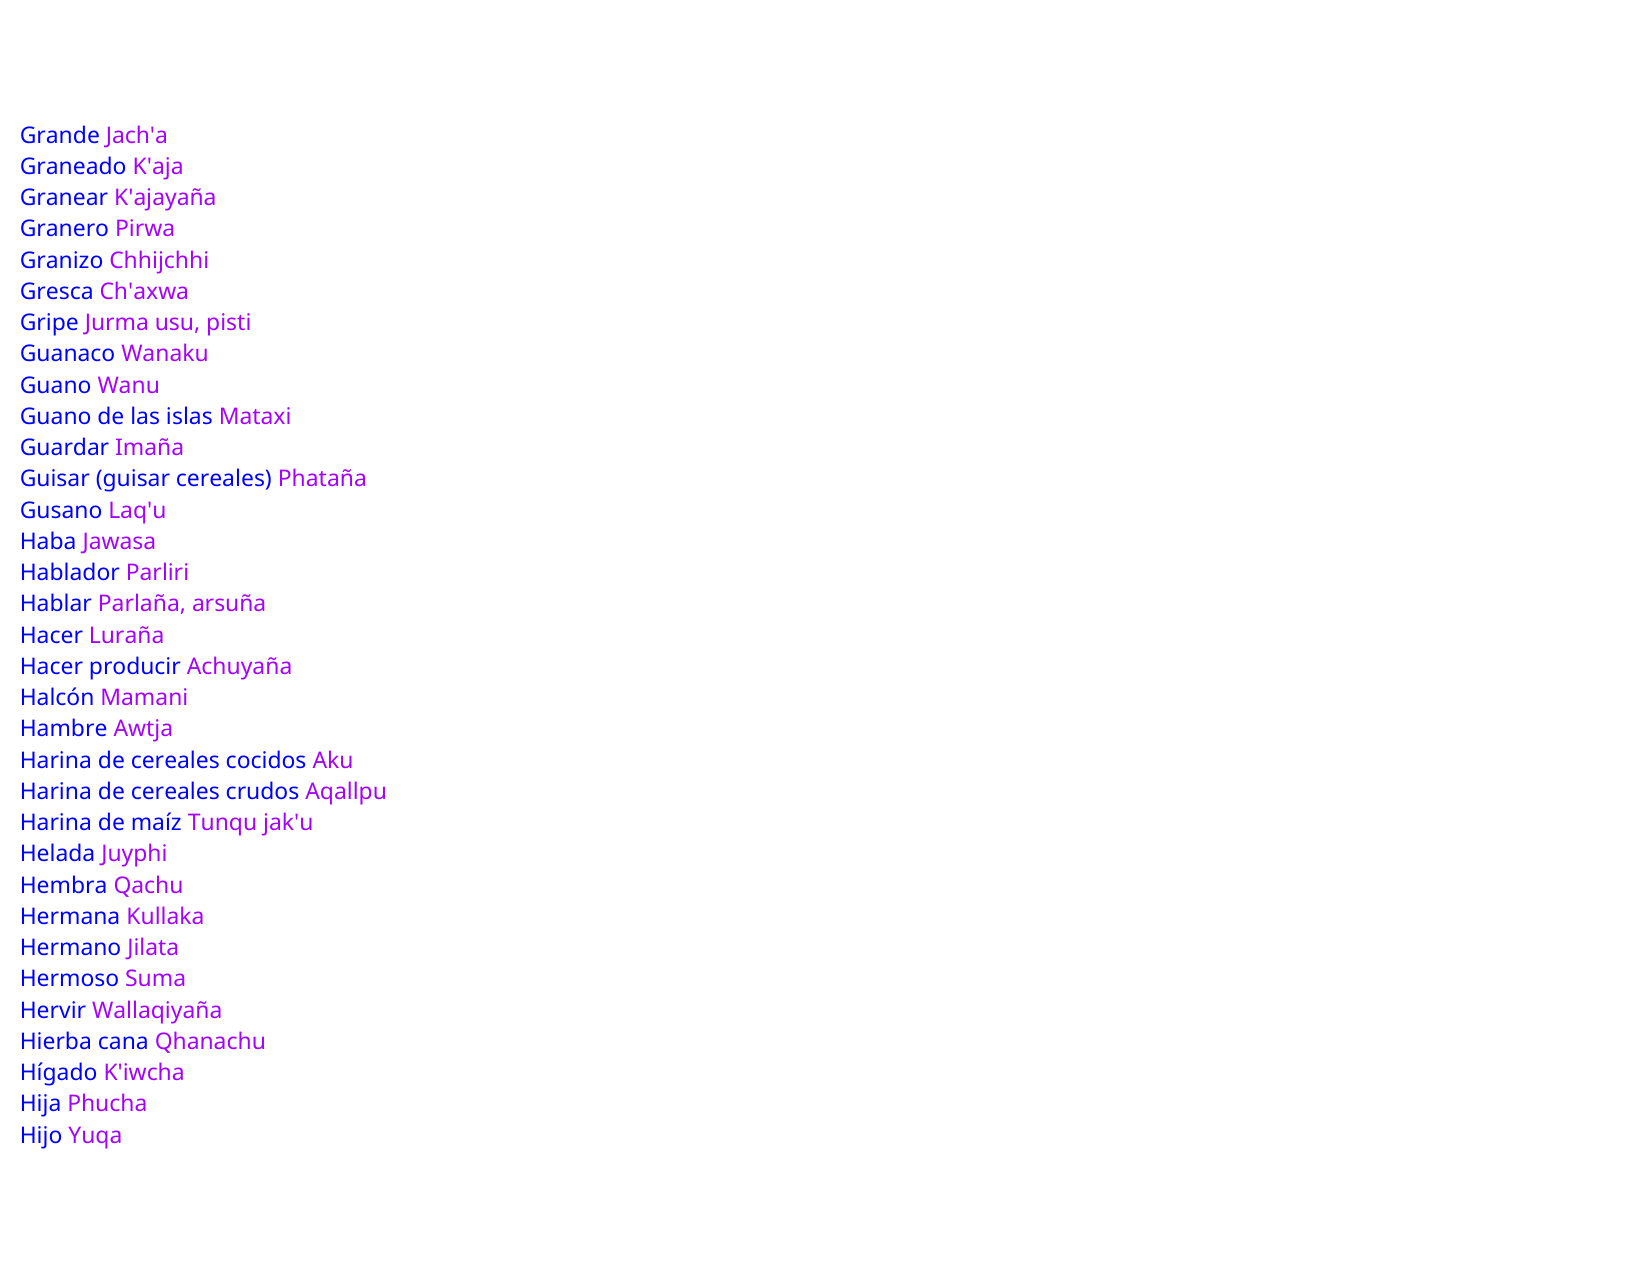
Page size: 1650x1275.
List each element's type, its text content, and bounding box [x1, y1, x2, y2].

text Guisar (guisar cereales) Phataña [19, 462, 1616, 493]
text Granizo Chhijchhi [19, 243, 1616, 275]
text Harina de cereales crudos Aqallpu [19, 775, 1616, 806]
text Hablar Parlaña, arsuña [19, 587, 1616, 618]
text Guano Wanu [19, 368, 1616, 400]
text Gusano Laq'u [19, 493, 1616, 525]
text Haba Jawasa [19, 525, 1616, 556]
text Hijo Yuqa [19, 1118, 1616, 1150]
text Hembra Qachu [19, 868, 1616, 900]
text Granero Pirwa [19, 212, 1616, 243]
text Halcón Mamani [19, 681, 1616, 712]
text Hierba cana Qhanachu [19, 1025, 1616, 1056]
text Granear K'ajayaña [19, 181, 1616, 212]
text Hacer producir Achuyaña [19, 650, 1616, 681]
text Gresca Ch'axwa [19, 275, 1616, 306]
text Guanaco Wanaku [19, 337, 1616, 368]
text Hermoso Suma [19, 962, 1616, 993]
text Harina de cereales cocidos Aku [19, 743, 1616, 775]
text Grande Jach'a [19, 118, 1616, 150]
text Harina de maíz Tunqu jak'u [19, 806, 1616, 837]
text Hígado K'iwcha [19, 1056, 1616, 1087]
text Hablador Parliri [19, 556, 1616, 587]
text Hermano Jilata [19, 931, 1616, 962]
text Guardar Imaña [19, 431, 1616, 462]
text Graneado K'aja [19, 150, 1616, 181]
text Hija Phucha [19, 1087, 1616, 1118]
text Guano de las islas Mataxi [19, 400, 1616, 431]
text Hacer Luraña [19, 618, 1616, 650]
text Hambre Awtja [19, 712, 1616, 743]
text Hermana Kullaka [19, 900, 1616, 931]
text Hervir Wallaqiyaña [19, 993, 1616, 1025]
text Helada Juyphi [19, 837, 1616, 868]
text Gripe Jurma usu, pisti [19, 306, 1616, 337]
